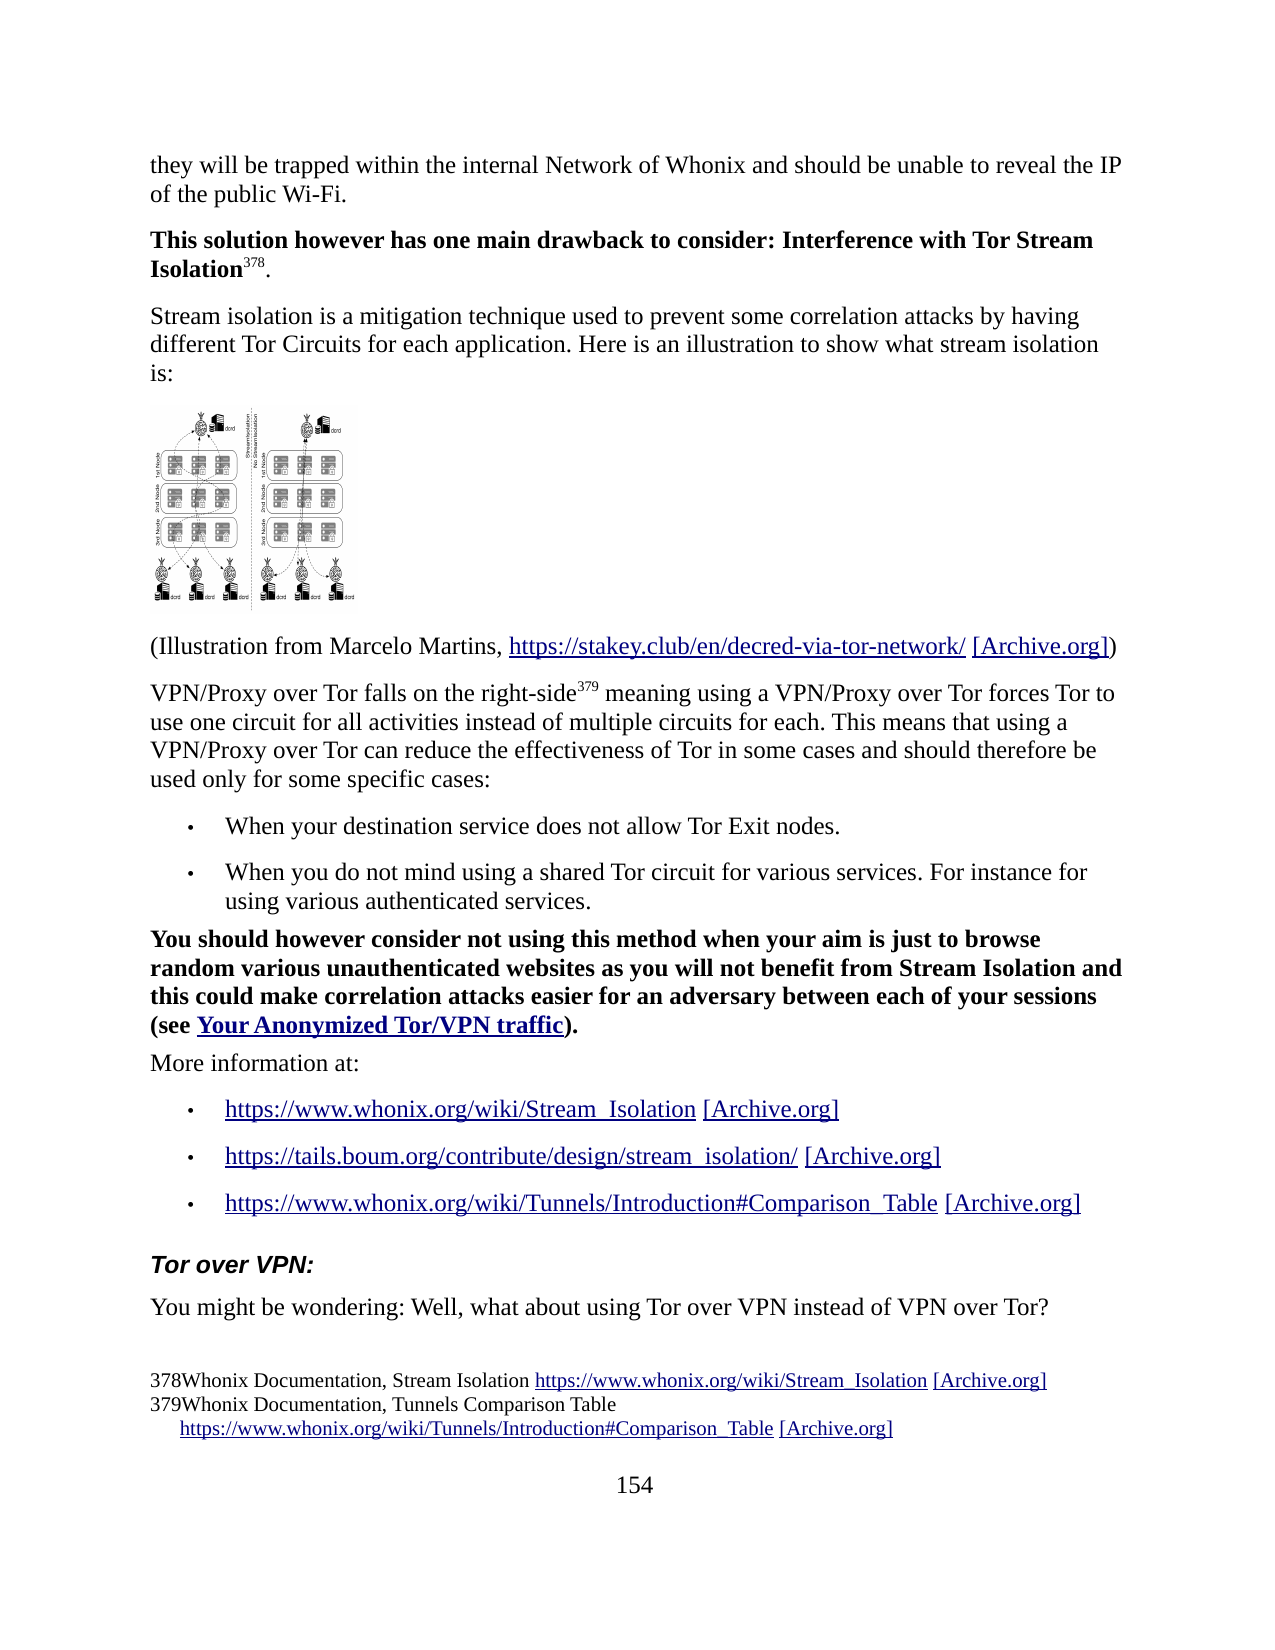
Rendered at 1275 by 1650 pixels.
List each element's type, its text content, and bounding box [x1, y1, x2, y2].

picture [150, 405, 359, 614]
text they will be trapped within the internal Network of Whonix and should be unable to reveal the IP of the public Wi-Fi. [150, 150, 1125, 207]
list https://www.whonix.org/wiki/Stream_Isolation [Archive.org] [187, 1094, 1125, 1123]
subtitle Tor over VPN: [150, 1251, 1125, 1279]
text Whonix Documentation, Tunnels Comparison Table https://www.whonix.org/wiki/Tunnels/Introduction#Comparison_Table [Archive.org] [150, 1392, 1125, 1440]
text You might be wondering: Well, what about using Tor over VPN instead of VPN over Tor? [150, 1292, 1125, 1320]
list When you do not mind using a shared Tor circuit for various services. For instance for using various authenticated services. [187, 857, 1125, 915]
list https://tails.boum.org/contribute/design/stream_isolation/ [Archive.org] [187, 1141, 1125, 1170]
text (Illustration from Marcelo Martins, https://stakey.club/en/decred-via-tor-network/ [Archive.org]) [150, 631, 1125, 660]
text Whonix Documentation, Stream Isolation https://www.whonix.org/wiki/Stream_Isolation [Archive.org] [150, 1368, 1125, 1392]
text You should however consider not using this method when your aim is just to browse random various unauthenticated websites as you will not benefit from Stream Isolation and this could make correlation attacks easier for an adversary between each of your sessions (see Your Anonymized Tor/VPN traffic). [150, 924, 1125, 1039]
text Stream isolation is a mitigation technique used to prevent some correlation attacks by having different Tor Circuits for each application. Here is an illustration to show what stream isolation is: [150, 301, 1125, 387]
text More information at: [150, 1048, 1125, 1077]
list https://www.whonix.org/wiki/Tunnels/Introduction#Comparison_Table [Archive.org] [187, 1188, 1125, 1217]
text This solution however has one main drawback to consider: Interference with Tor Stream Isolation. [150, 225, 1125, 283]
list When your destination service does not allow Tor Exit nodes. [187, 811, 1125, 839]
text VPN/Proxy over Tor falls on the right-side meaning using a VPN/Proxy over Tor forces Tor to use one circuit for all activities instead of multiple circuits for each. This means that using a VPN/Proxy over Tor can reduce the effectiveness of Tor in some cases and should therefore be used only for some specific cases: [150, 678, 1125, 793]
